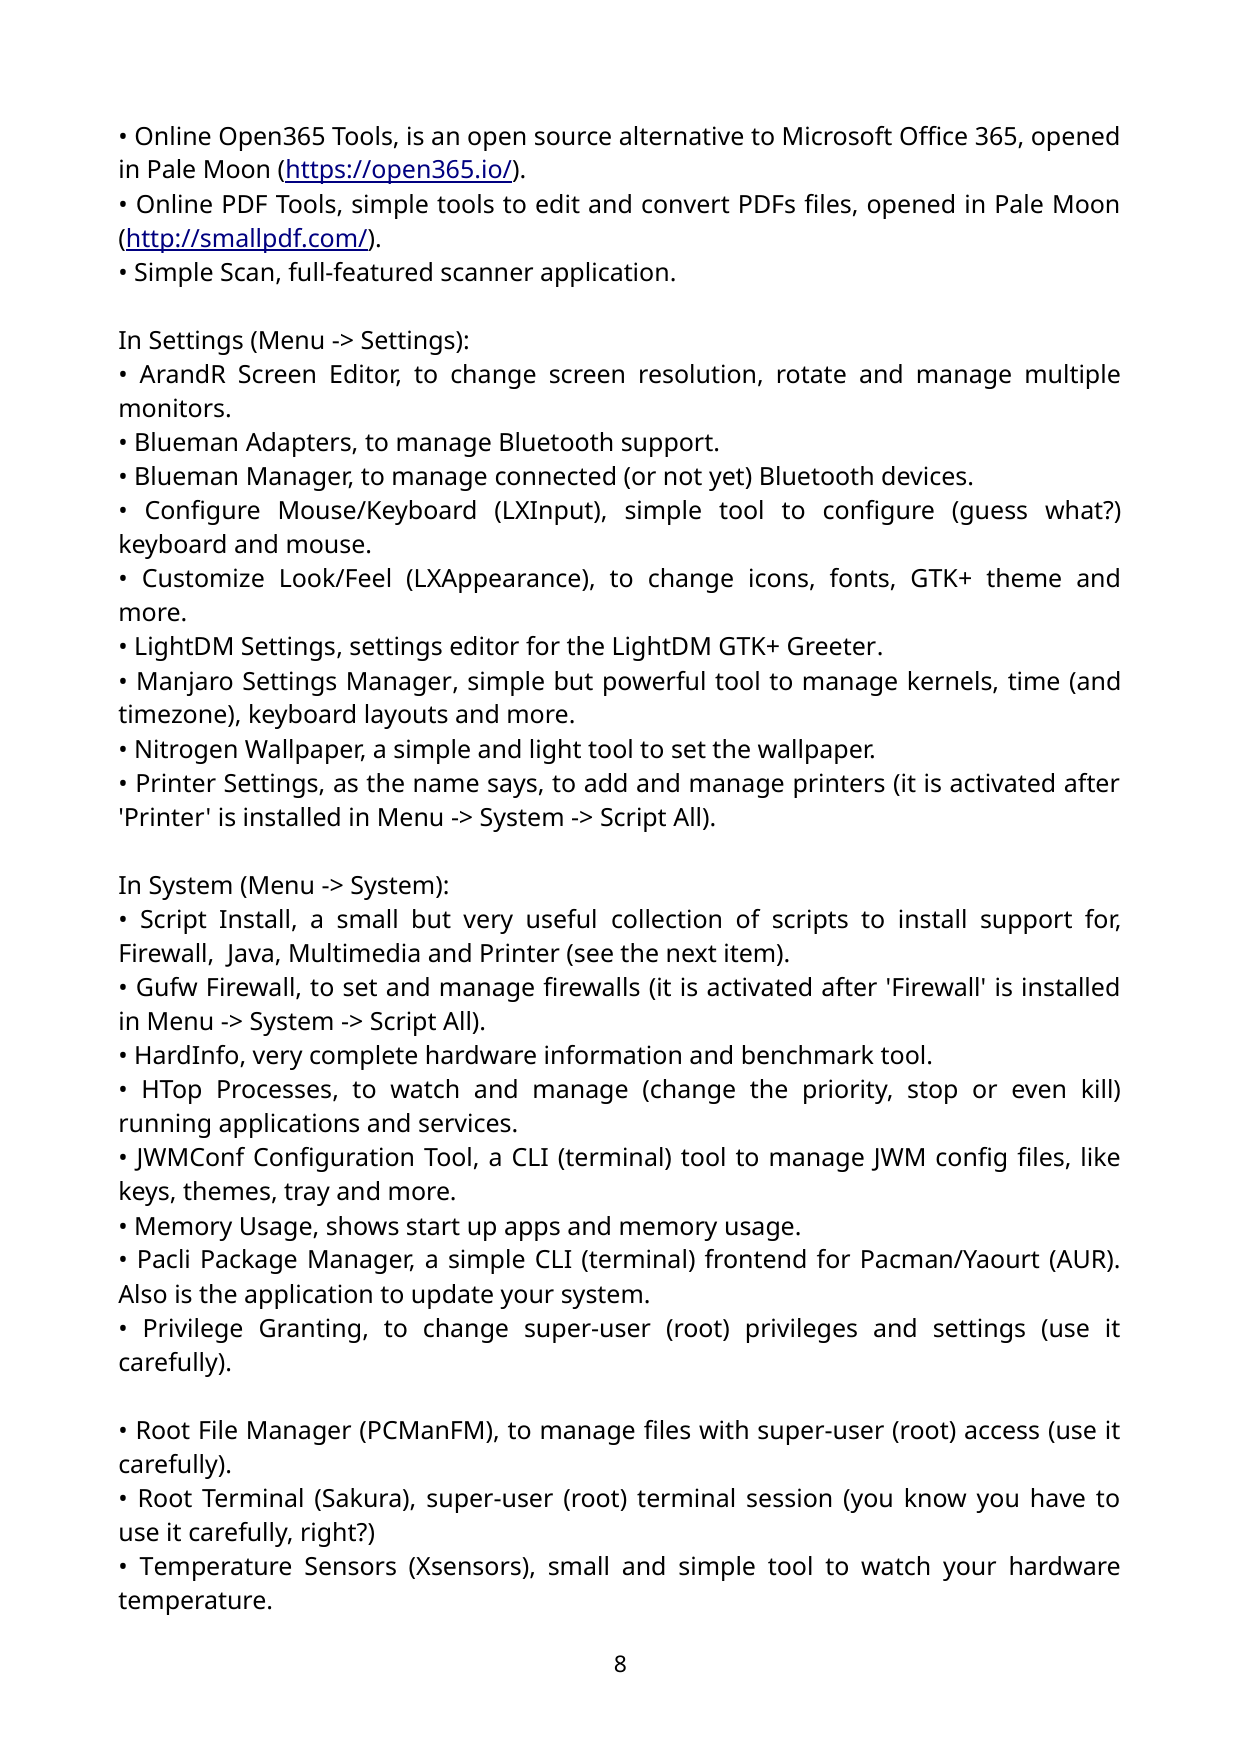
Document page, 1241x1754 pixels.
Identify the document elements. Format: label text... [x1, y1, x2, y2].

text • Manjaro Settings Manager, simple but powerful tool to manage kernels, time (and timezone), keyboard layouts and more. [118, 663, 1122, 731]
text • JWMConf Configuration Tool, a CLI (terminal) tool to manage JWM config files, like keys, themes, tray and more. [118, 1140, 1122, 1208]
text • Root Terminal (Sakura), super-user (root) terminal session (you know you have to use it carefully, right?) [118, 1481, 1122, 1549]
text • Memory Usage, shows start up apps and memory usage. [118, 1208, 1122, 1242]
text • Gufw Firewall, to set and manage firewalls (it is activated after 'Firewall' is installed in Menu -> System -> Script All). [118, 970, 1122, 1038]
text • ArandR Screen Editor, to change screen resolution, rotate and manage multiple monitors. [118, 357, 1122, 425]
text • Privilege Granting, to change super-user (root) privileges and settings (use it carefully). [118, 1310, 1122, 1378]
text • Online PDF Tools, simple tools to edit and convert PDFs files, opened in Pale Moon (http://smallpdf.com/). [118, 186, 1122, 254]
text • Root File Manager (PCManFM), to manage files with super-user (root) access (use it carefully). [118, 1412, 1122, 1481]
text • Simple Scan, full-featured scanner application. [118, 254, 1122, 288]
text • Blueman Adapters, to manage Bluetooth support. [118, 425, 1122, 459]
text In System (Menu -> System): [118, 867, 1122, 902]
text • Online Open365 Tools, is an open source alternative to Microsoft Office 365, opened in Pale Moon (https://open365.io/). [118, 118, 1122, 186]
text • Script Install, a small but very useful collection of scripts to install support for, Firewall, Java, Multimedia and Printer (see the next item). [118, 902, 1122, 970]
text • Blueman Manager, to manage connected (or not yet) Bluetooth devices. [118, 459, 1122, 493]
text • HTop Processes, to watch and manage (change the priority, stop or even kill) running applications and services. [118, 1072, 1122, 1140]
text • Pacli Package Manager, a simple CLI (terminal) frontend for Pacman/Yaourt (AUR). Also is the application to update your system. [118, 1242, 1122, 1310]
text • LightDM Settings, settings editor for the LightDM GTK+ Greeter. [118, 629, 1122, 663]
text • Temperature Sensors (Xsensors), small and simple tool to watch your hardware temperature. [118, 1549, 1122, 1617]
text In Settings (Menu -> Settings): [118, 322, 1122, 357]
text • Printer Settings, as the name says, to add and manage printers (it is activated after 'Printer' is installed in Menu -> System -> Script All). [118, 765, 1122, 833]
text • HardInfo, very complete hardware information and benchmark tool. [118, 1038, 1122, 1072]
text • Nitrogen Wallpaper, a simple and light tool to set the wallpaper. [118, 731, 1122, 765]
text • Customize Look/Feel (LXAppearance), to change icons, fonts, GTK+ theme and more. [118, 561, 1122, 629]
text • Configure Mouse/Keyboard (LXInput), simple tool to configure (guess what?) keyboard and mouse. [118, 493, 1122, 561]
